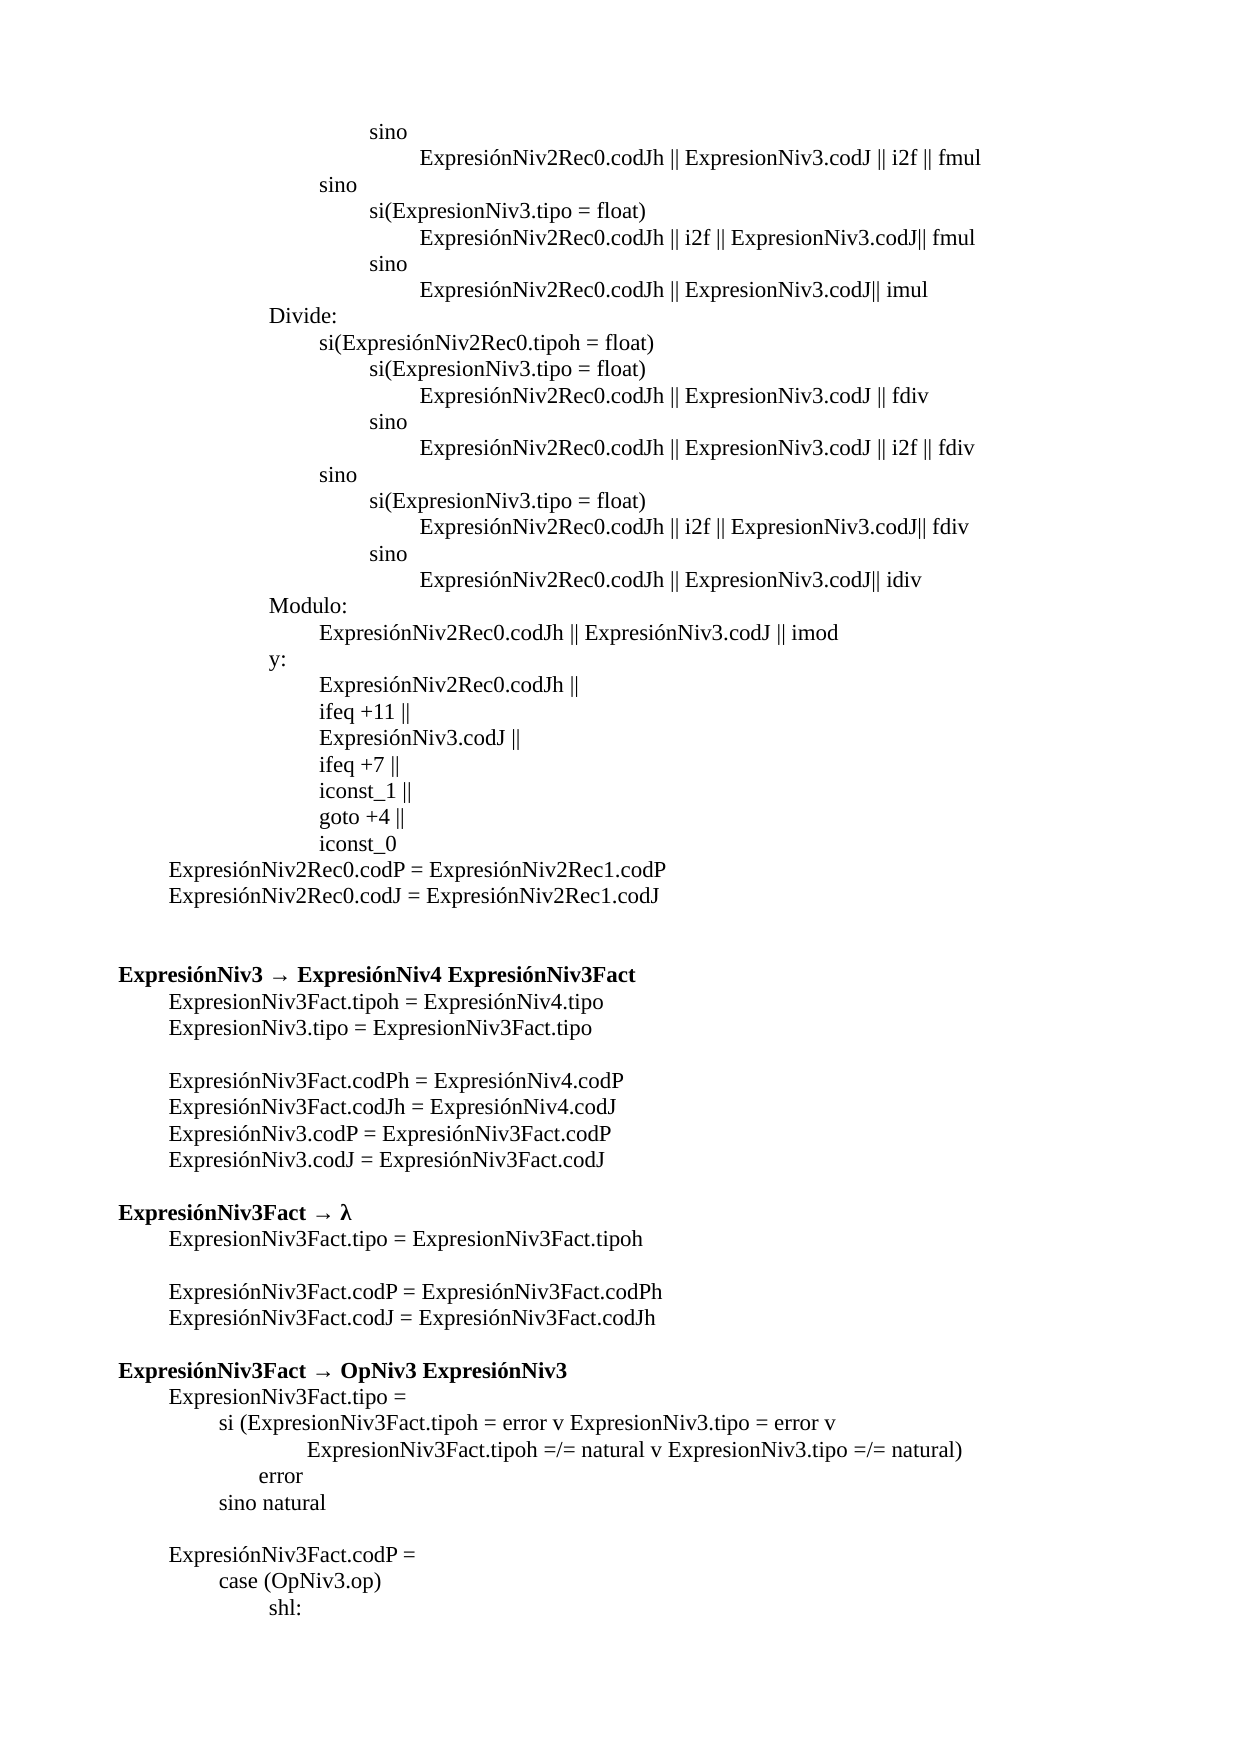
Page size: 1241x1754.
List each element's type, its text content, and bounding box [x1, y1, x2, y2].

text si (ExpresionNiv3Fact.tipoh = error v ExpresionNiv3.tipo = error v [118, 1409, 1122, 1436]
text ExpresiónNiv2Rec0.codJh || ExpresionNiv3.codJ|| imul [118, 276, 1122, 303]
text ExpresionNiv3Fact.tipoh =/= natural v ExpresionNiv3.tipo =/= natural) [118, 1436, 1122, 1462]
text sino [118, 118, 1122, 144]
text si(ExpresionNiv3.tipo = float) [118, 487, 1122, 513]
text Modulo: [118, 592, 1122, 619]
text ExpresionNiv3.tipo = ExpresionNiv3Fact.tipo [118, 1014, 1122, 1041]
text case (OpNiv3.op) [118, 1568, 1122, 1594]
text ExpresiónNiv2Rec0.codJh || ExpresionNiv3.codJ || fdiv [118, 382, 1122, 408]
text iconst_1 || [118, 777, 1122, 803]
text ExpresiónNiv2Rec0.codJh || i2f || ExpresionNiv3.codJ|| fmul [118, 223, 1122, 250]
text si(ExpresionNiv3.tipo = float) [118, 355, 1122, 382]
text si(ExpresionNiv3.tipo = float) [118, 197, 1122, 223]
text ExpresiónNiv2Rec0.codJh || ExpresiónNiv3.codJ || imod [118, 619, 1122, 645]
text ExpresiónNiv3Fact.codJh = ExpresiónNiv4.codJ [118, 1093, 1122, 1119]
text ExpresionNiv3Fact.tipo = ExpresionNiv3Fact.tipoh [118, 1225, 1122, 1251]
text si(ExpresiónNiv2Rec0.tipoh = float) [118, 329, 1122, 355]
text ExpresiónNiv2Rec0.codJh || ExpresionNiv3.codJ|| idiv [118, 566, 1122, 592]
text sino natural [118, 1488, 1122, 1515]
text iconst_0 [118, 830, 1122, 856]
text sino [118, 408, 1122, 434]
text shl: [118, 1594, 1122, 1620]
text ExpresiónNiv2Rec0.codP = ExpresiónNiv2Rec1.codP [118, 856, 1122, 882]
text error [118, 1462, 1122, 1488]
text ExpresiónNiv3 → ExpresiónNiv4 ExpresiónNiv3Fact [118, 961, 1122, 988]
text ifeq +7 || [118, 751, 1122, 777]
text ExpresiónNiv3.codP = ExpresiónNiv3Fact.codP [118, 1119, 1122, 1146]
text ExpresiónNiv3Fact.codP = ExpresiónNiv3Fact.codPh [118, 1278, 1122, 1304]
text sino [118, 171, 1122, 197]
text ExpresiónNiv2Rec0.codJh || i2f || ExpresionNiv3.codJ|| fdiv [118, 513, 1122, 540]
text ExpresiónNiv3Fact → OpNiv3 ExpresiónNiv3 [118, 1357, 1122, 1383]
text ExpresiónNiv3Fact.codJ = ExpresiónNiv3Fact.codJh [118, 1304, 1122, 1330]
text ExpresiónNiv2Rec0.codJ = ExpresiónNiv2Rec1.codJ [118, 882, 1122, 909]
text sino [118, 540, 1122, 566]
text sino [118, 461, 1122, 487]
text ExpresionNiv3Fact.tipoh = ExpresiónNiv4.tipo [118, 988, 1122, 1014]
text ExpresiónNiv3Fact → λ [118, 1199, 1122, 1225]
text ExpresiónNiv3Fact.codPh = ExpresiónNiv4.codP [118, 1067, 1122, 1093]
text sino [118, 250, 1122, 276]
text goto +4 || [118, 803, 1122, 830]
text ExpresiónNiv3Fact.codP = [118, 1541, 1122, 1568]
text ExpresiónNiv3.codJ || [118, 724, 1122, 751]
text ExpresiónNiv2Rec0.codJh || ExpresionNiv3.codJ || i2f || fdiv [118, 434, 1122, 461]
text Divide: [118, 303, 1122, 329]
text ExpresiónNiv3.codJ = ExpresiónNiv3Fact.codJ [118, 1146, 1122, 1172]
text ExpresiónNiv2Rec0.codJh || ExpresionNiv3.codJ || i2f || fmul [118, 144, 1122, 171]
text y: [118, 645, 1122, 672]
text ifeq +11 || [118, 698, 1122, 724]
text ExpresiónNiv2Rec0.codJh || [118, 672, 1122, 698]
text ExpresionNiv3Fact.tipo = [118, 1383, 1122, 1409]
